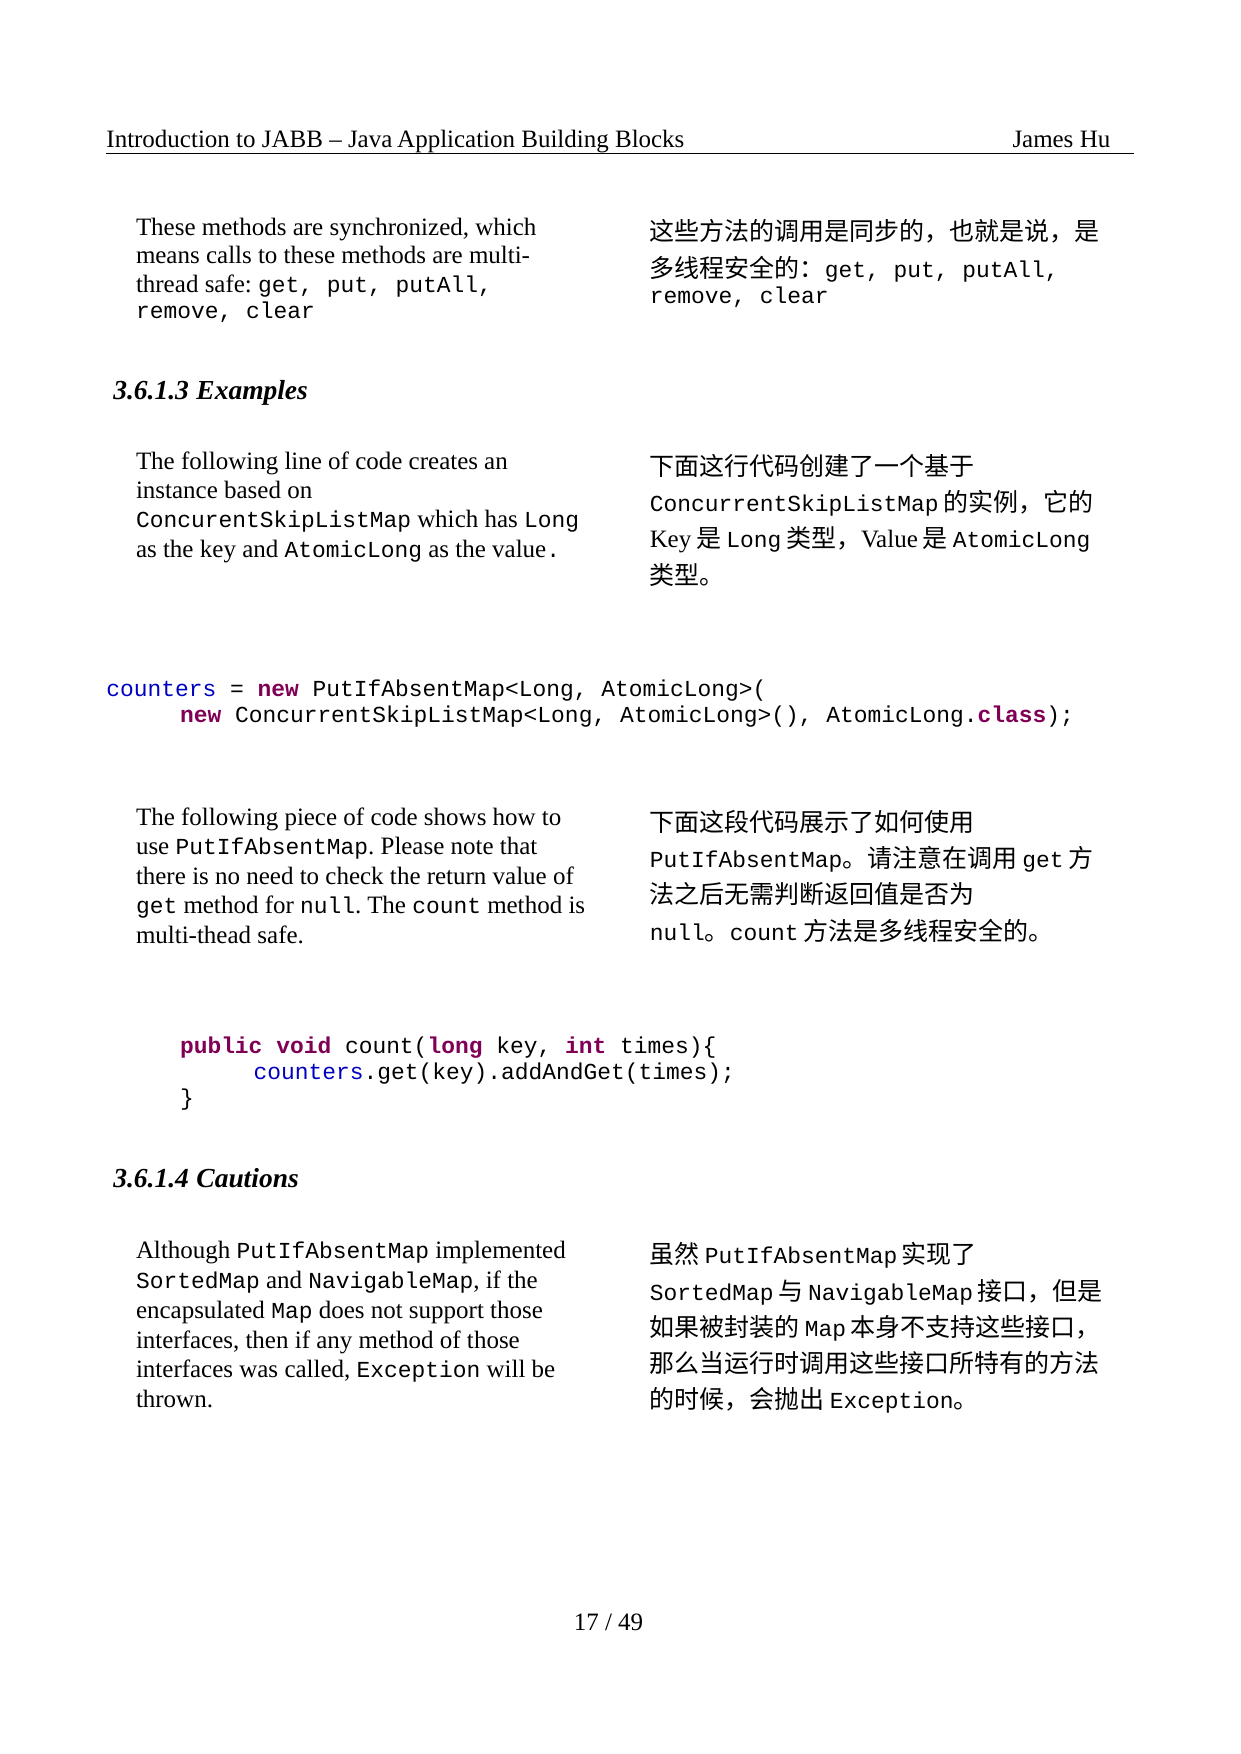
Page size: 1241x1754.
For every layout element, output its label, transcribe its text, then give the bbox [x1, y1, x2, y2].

table_header 虽然PutIfAbsentMap实现了SortedMap与NavigableMap接口，但是如果被封装的Map本身不支持这些接口，那么当运行时调用这些接口所特有的方法的时候，会抛出Exception。 [620, 1206, 1134, 1458]
table_cell These methods are synchronized, which means calls to these methods are multi-thread safe: get, put, putAll, remove, clear [106, 183, 620, 367]
table_header The following piece of code shows how to use PutIfAbsentMap. Please note that there is no need to check the return value of get method for null. The count method is multi-thead safe. [106, 773, 620, 991]
table_header Although PutIfAbsentMap implemented SortedMap and NavigableMap, if the encapsulated Map does not support those interfaces, then if any method of those interfaces was called, Exception will be thrown. [106, 1206, 620, 1458]
table_header The following line of code creates an instance based on ConcurentSkipListMap which has Long as the key and AtomicLong as the value. [106, 417, 620, 633]
text counters = new PutIfAbsentMap<Long, AtomicLong>( new ConcurrentSkipListMap<Long, AtomicLong>(), AtomicLong.class); [106, 677, 1134, 729]
table_header 下面这行代码创建了一个基于ConcurrentSkipListMap的实例，它的Key是Long类型，Value是AtomicLong类型。 [620, 417, 1134, 633]
subtitle Cautions [106, 1162, 1134, 1194]
table_header 下面这段代码展示了如何使用PutIfAbsentMap。请注意在调用get方法之后无需判断返回值是否为null。count方法是多线程安全的。 [620, 773, 1134, 991]
subtitle Examples [106, 373, 1134, 405]
text public void count(long key, int times){ counters.get(key).addAndGet(times); } [106, 1034, 1134, 1112]
table_cell 这些方法的调用是同步的，也就是说，是多线程安全的：get, put, putAll, remove, clear [620, 183, 1134, 367]
